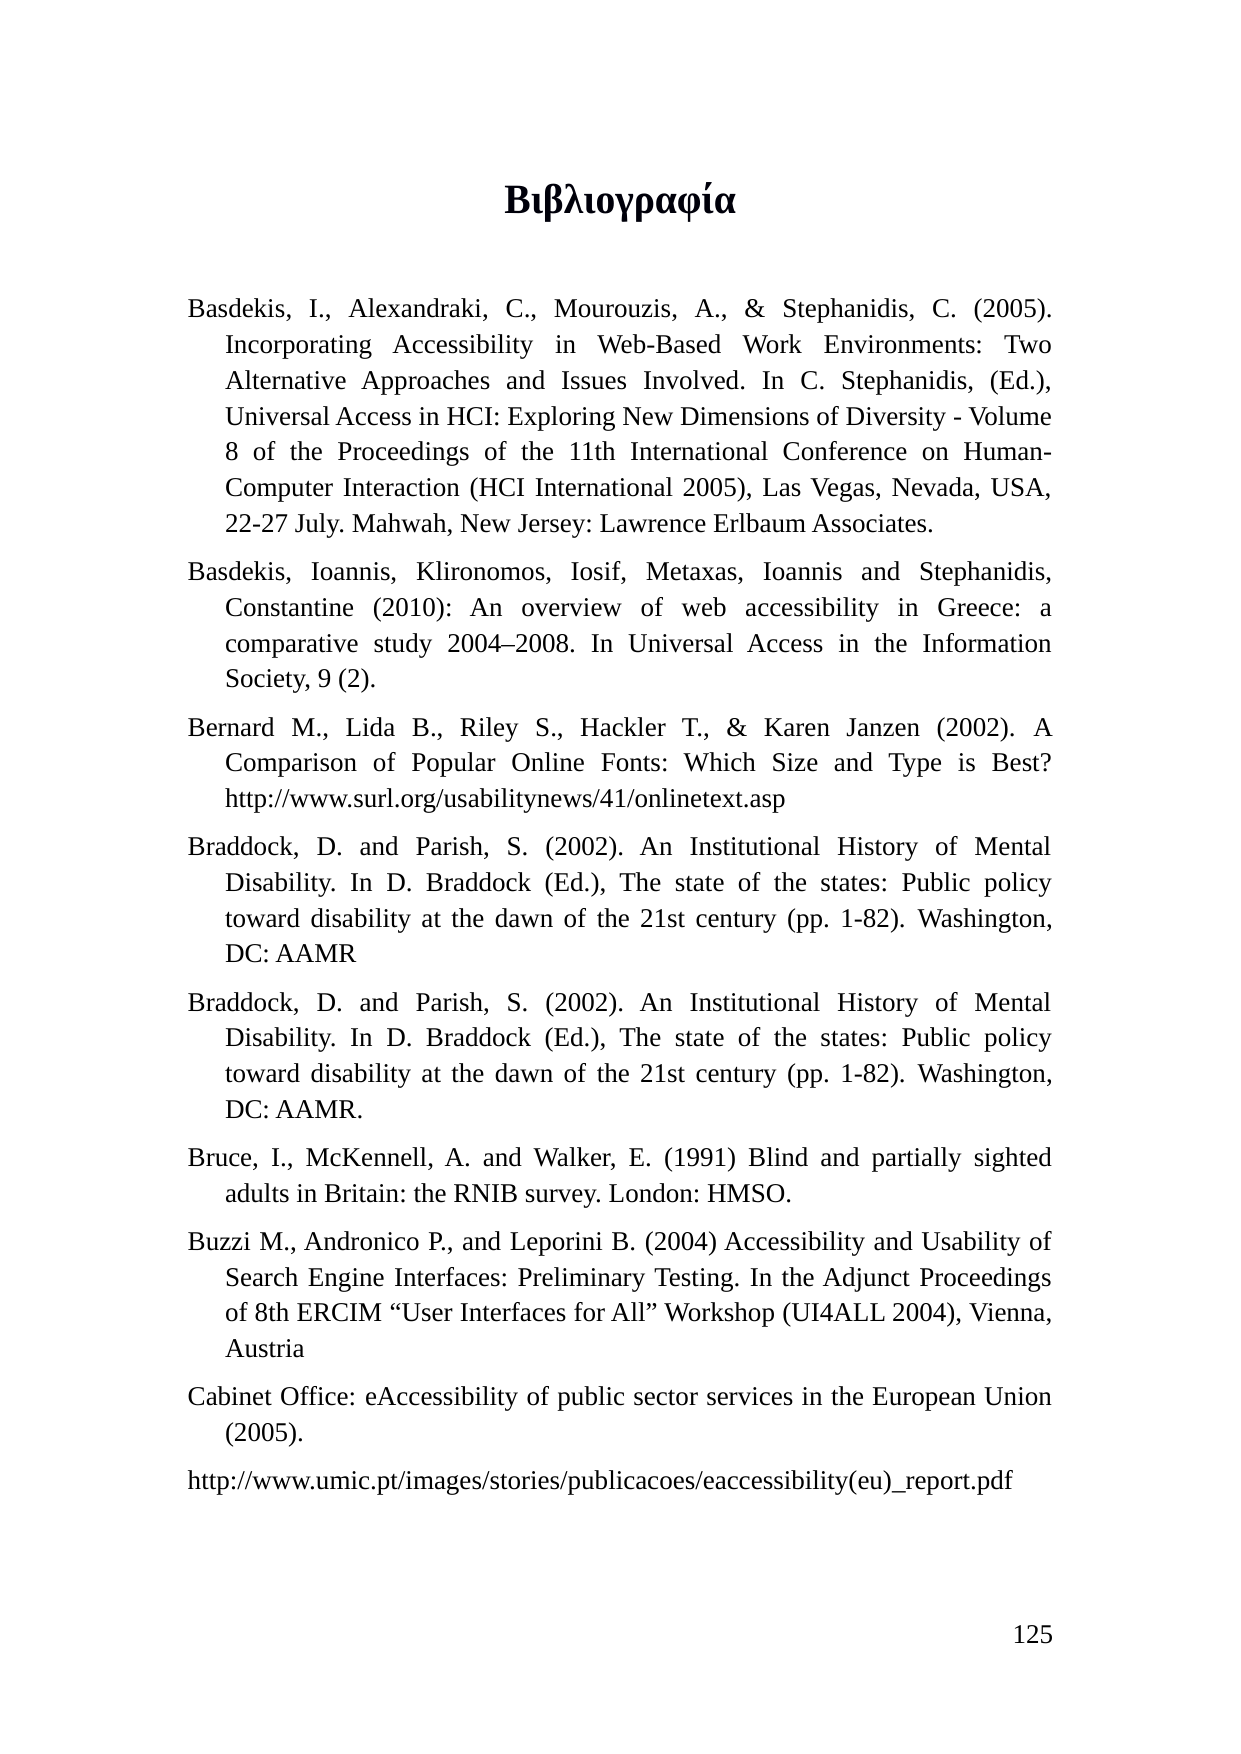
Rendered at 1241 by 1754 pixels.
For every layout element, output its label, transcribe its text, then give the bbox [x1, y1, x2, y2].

text Cabinet Office: eAccessibility of public sector services in the European Union (2005). [187, 1381, 1053, 1447]
subtitle Βιβλιογραφία [187, 175, 1053, 223]
text Braddock, D. and Parish, S. (2002). An Institutional History of Mental Disability. In D. Braddock (Ed.), The state of the states: Public policy toward disability at the dawn of the 21st century (pp. 1-82). Washington, DC: AAMR. [187, 986, 1053, 1124]
text http://www.umic.pt/images/stories/publicacoes/eaccessibility(eu)_report.pdf [187, 1464, 1053, 1496]
text Basdekis, I., Alexandraki, C., Mourouzis, A., & Stephanidis, C. (2005). Incorporating Accessibility in Web-Based Work Environments: Two Alternative Approaches and Issues Involved. In C. Stephanidis, (Ed.), Universal Access in HCI: Exploring New Dimensions of Diversity - Volume 8 of the Proceedings of the 11th International Conference on Human-Computer Interaction (HCI International 2005), Las Vegas, Nevada, USA, 22-27 July. Mahwah, New Jersey: Lawrence Erlbaum Associates. [187, 293, 1053, 538]
text Basdekis, Ioannis, Klironomos, Iosif, Metaxas, Ioannis and Stephanidis, Constantine (2010): An overview of web accessibility in Greece: a comparative study 2004–2008. In Universal Access in the Information Society, 9 (2). [187, 555, 1053, 693]
text Braddock, D. and Parish, S. (2002). An Institutional History of Mental Disability. In D. Braddock (Ed.), The state of the states: Public policy toward disability at the dawn of the 21st century (pp. 1-82). Washington, DC: AAMR [187, 830, 1053, 969]
text Bruce, I., McKennell, A. and Walker, E. (1991) Blind and partially sighted adults in Britain: the RNIB survey. London: HMSO. [187, 1141, 1053, 1208]
text Bernard Μ., Lida Β., Riley S., Hackler T., & Karen Janzen (2002). A Comparison of Popular Online Fonts: Which Size and Type is Best? http://www.surl.org/usabilitynews/41/onlinetext.asp [187, 711, 1053, 813]
text Buzzi M., Andronico P., and Leporini B. (2004) Accessibility and Usability of Search Engine Interfaces: Preliminary Testing. In the Adjunct Proceedings of 8th ERCIM “User Interfaces for All” Workshop (UI4ALL 2004), Vienna, Austria [187, 1225, 1053, 1363]
